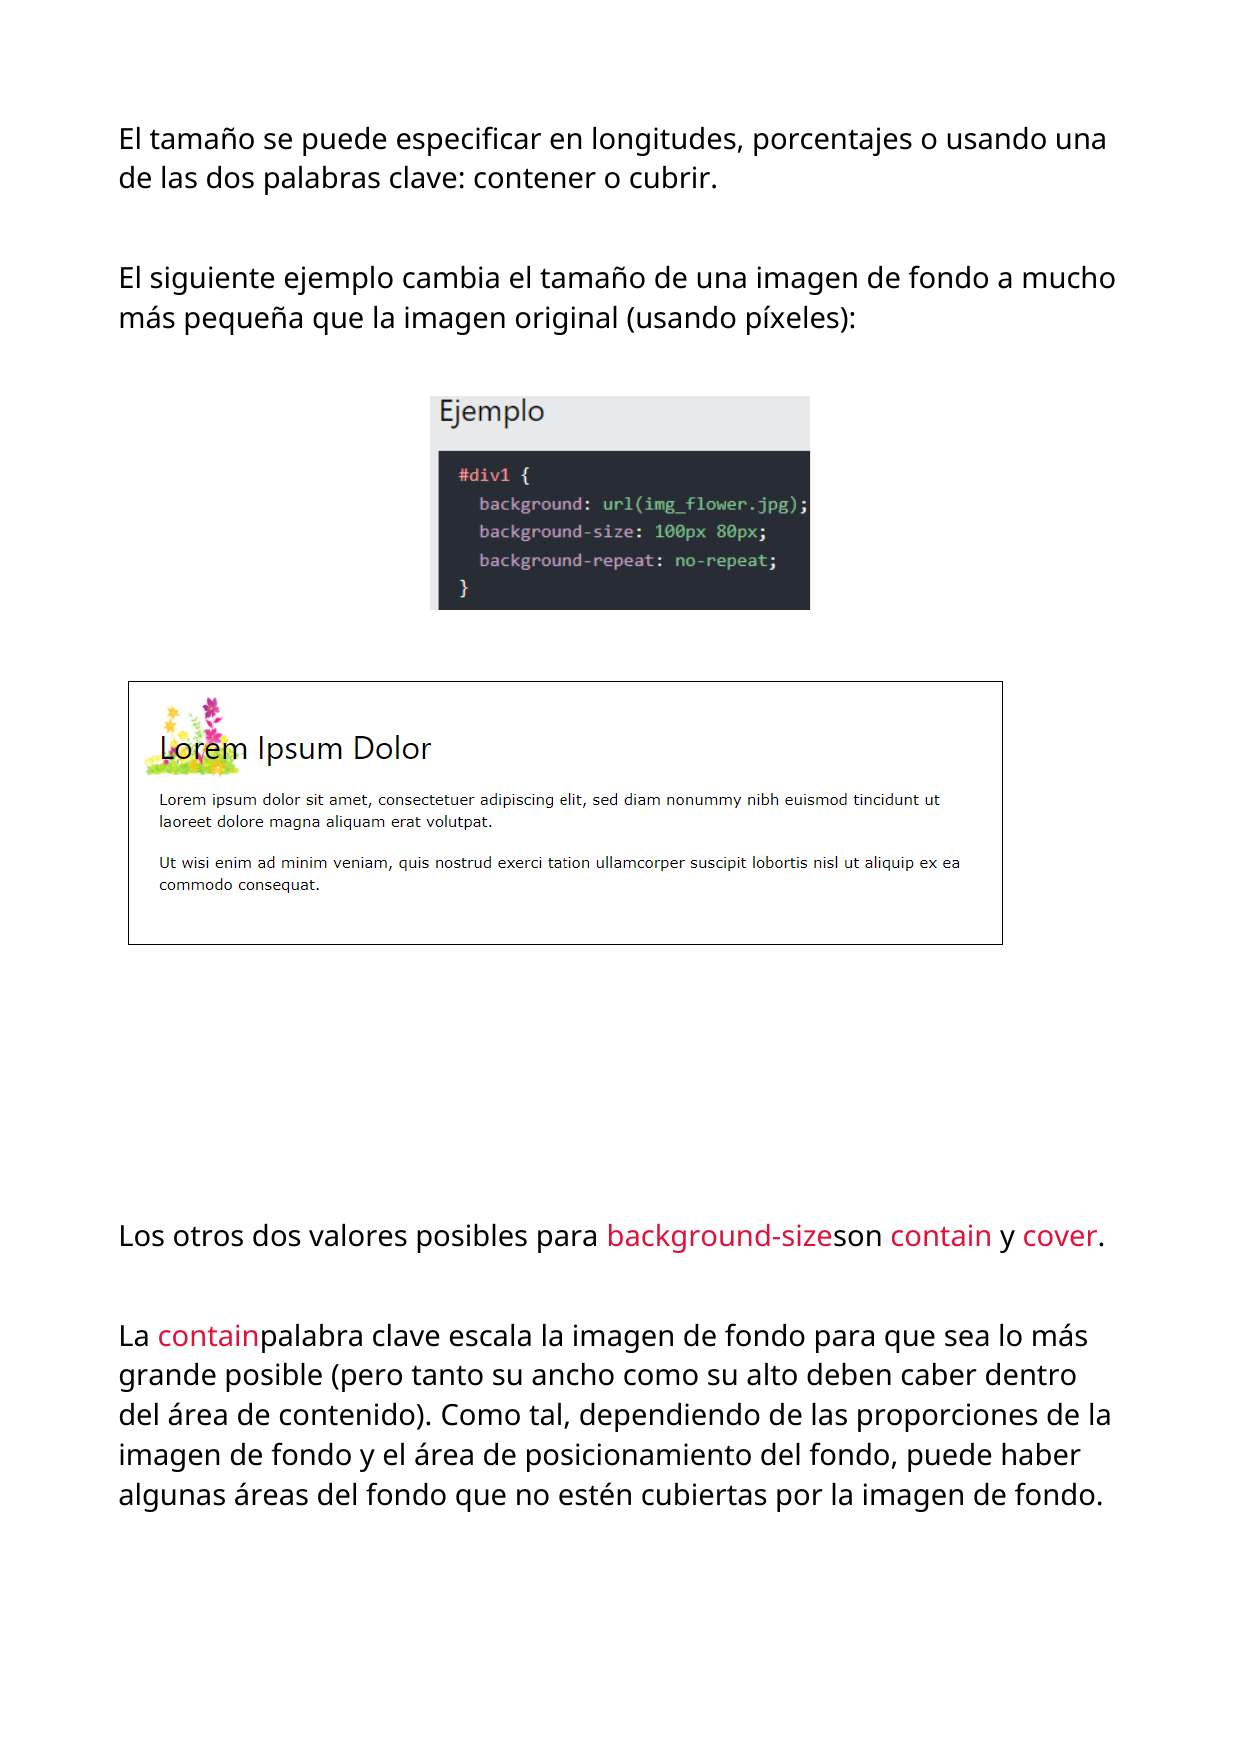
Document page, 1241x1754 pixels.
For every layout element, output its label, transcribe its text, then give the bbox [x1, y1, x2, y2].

text Los otros dos valores posibles para background-sizeson contain y cover. [118, 1215, 1122, 1255]
text El tamaño se puede especificar en longitudes, porcentajes o usando una de las dos palabras clave: contener o cubrir. [118, 118, 1122, 197]
text La containpalabra clave escala la imagen de fondo para que sea lo más grande posible (pero tanto su ancho como su alto deben caber dentro del área de contenido). Como tal, dependiendo de las proporciones de la imagen de fondo y el área de posicionamiento del fondo, puede haber algunas áreas del fondo que no estén cubiertas por la imagen de fondo. [118, 1315, 1122, 1513]
text El siguiente ejemplo cambia el tamaño de una imagen de fondo a mucho más pequeña que la imagen original (usando píxeles): [118, 257, 1122, 337]
